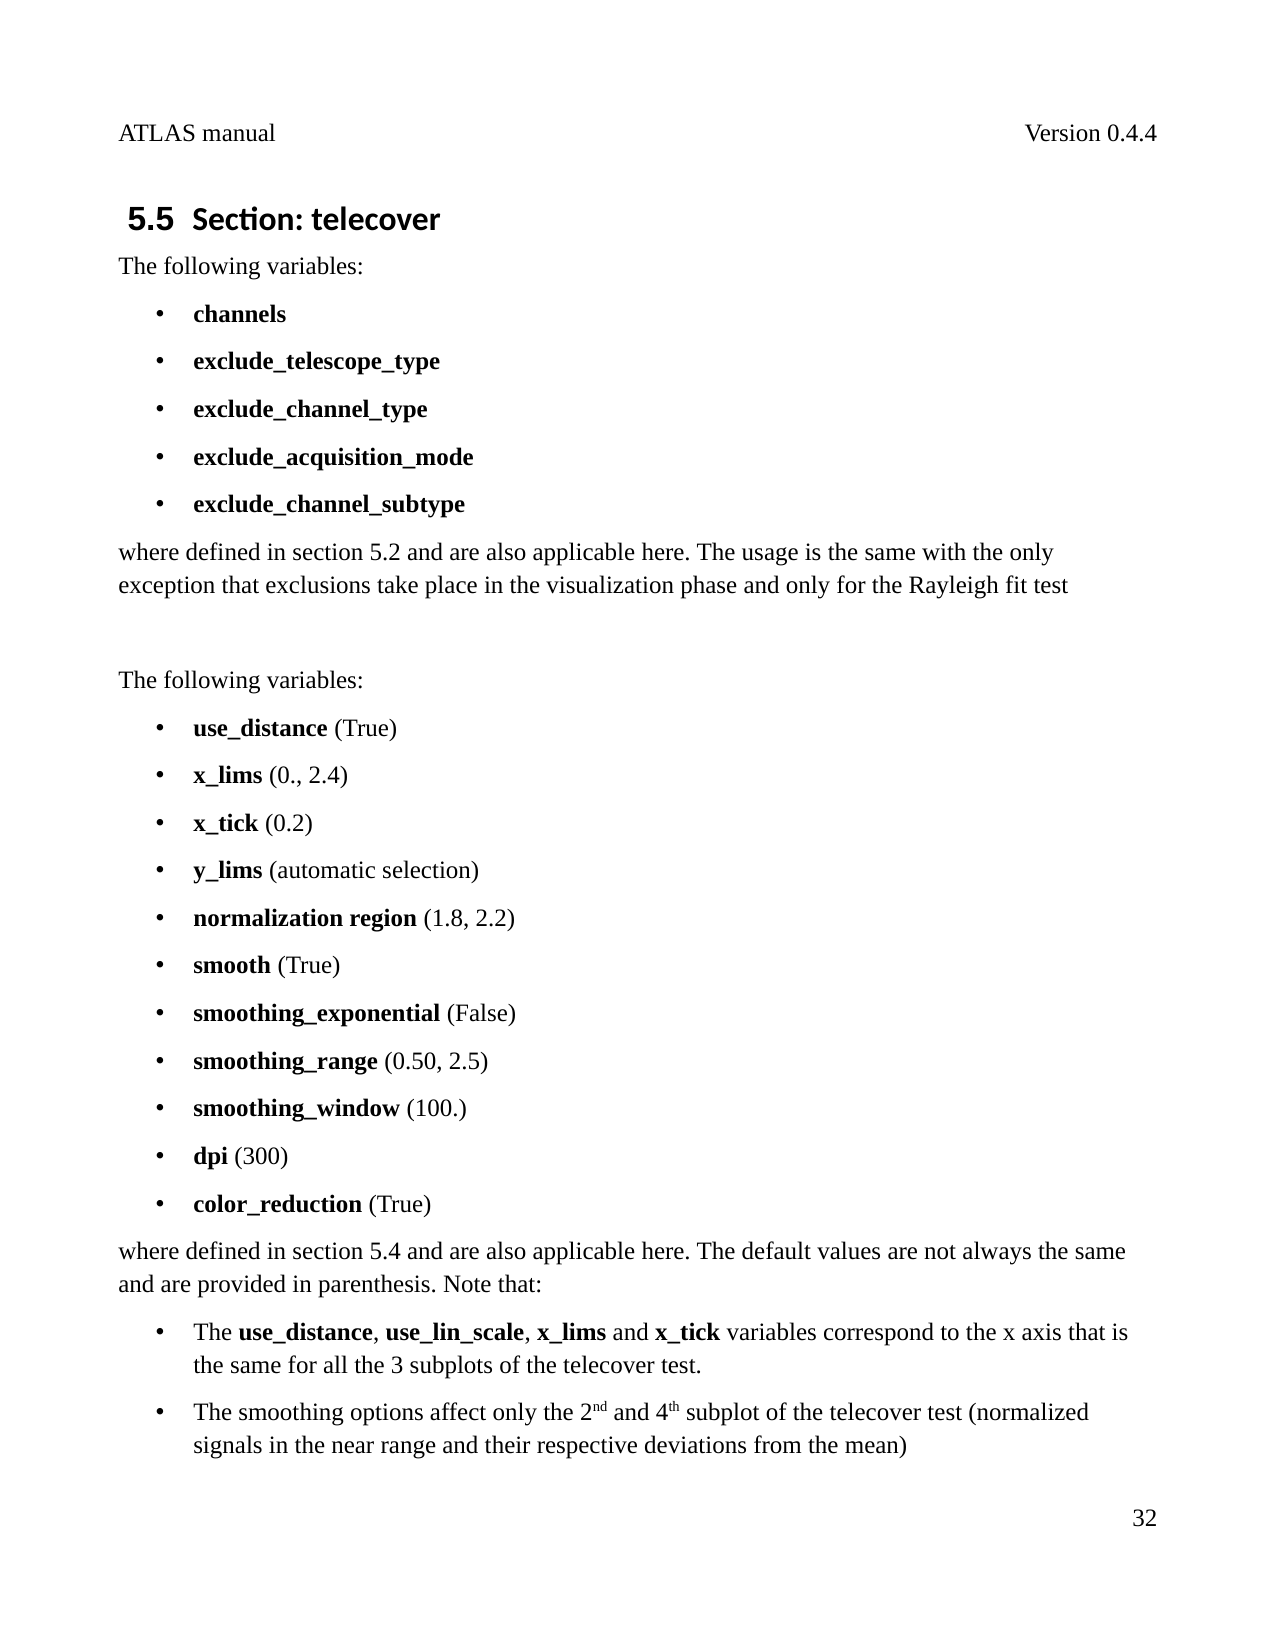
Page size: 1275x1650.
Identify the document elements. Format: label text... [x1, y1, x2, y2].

list exclude_channel_subtype [156, 489, 1157, 518]
list normalization region (1.8, 2.2) [156, 903, 1157, 932]
list exclude_acquisition_mode [156, 442, 1157, 470]
list channels [156, 299, 1157, 327]
list exclude_channel_type [156, 394, 1157, 423]
list use_distance (True) [156, 713, 1157, 741]
subtitle Section: telecover [118, 198, 1157, 239]
list exclude_telescope_type [156, 346, 1157, 375]
list smoothing_range (0.50, 2.5) [156, 1046, 1157, 1074]
list y_lims (automatic selection) [156, 855, 1157, 884]
list x_lims (0., 2.4) [156, 760, 1157, 789]
list smoothing_exponential (False) [156, 998, 1157, 1027]
text where defined in section 5.2 and are also applicable here. The usage is the same with the only exception that exclusions take place in the visualization phase and only for the Rayleigh fit test [118, 537, 1157, 598]
list smooth (True) [156, 951, 1157, 979]
text The following variables: [118, 251, 1157, 280]
list dpi (300) [156, 1141, 1157, 1170]
list smoothing_window (100.) [156, 1093, 1157, 1122]
list The use_distance, use_lin_scale, x_lims and x_tick variables correspond to the x axis that is the same for all the 3 subplots of the telecover test. [156, 1317, 1157, 1379]
text where defined in section 5.4 and are also applicable here. The default values are not always the same and are provided in parenthesis. Note that: [118, 1236, 1157, 1298]
text The following variables: [118, 665, 1157, 694]
list The smoothing options affect only the 2nd and 4th subplot of the telecover test (normalized signals in the near range and their respective deviations from the mean) [156, 1397, 1157, 1459]
list x_tick (0.2) [156, 808, 1157, 837]
list color_reduction (True) [156, 1189, 1157, 1217]
